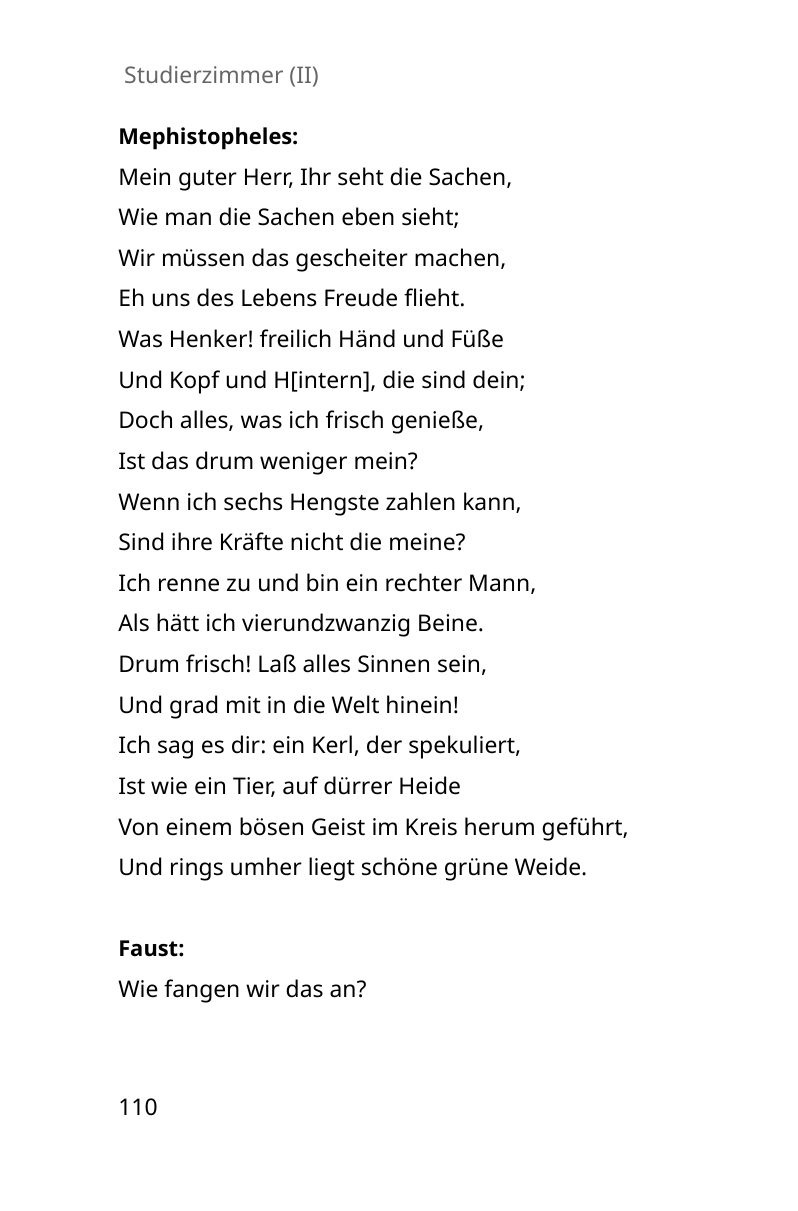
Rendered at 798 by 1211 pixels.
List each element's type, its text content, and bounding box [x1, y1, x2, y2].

text Faust: Wie fangen wir das an? [118, 909, 679, 1004]
text Mephistopheles: Mein guter Herr, Ihr seht die Sachen, Wie man die Sachen eben sieht; Wir müssen das gescheiter machen, Eh uns des Lebens Freude flieht. Was Henker! freilich Händ und Füße Und Kopf und H[intern], die sind dein; Doch alles, was ich frisch genieße, Ist das drum weniger mein? Wenn ich sechs Hengste zahlen kann, Sind ihre Kräfte nicht die meine? Ich renne zu und bin ein rechter Mann, Als hätt ich vierundzwanzig Beine. Drum frisch! Laß alles Sinnen sein, Und grad mit in die Welt hinein! Ich sag es dir: ein Kerl, der spekuliert, Ist wie ein Tier, auf dürrer Heide Von einem bösen Geist im Kreis herum geführt, Und rings umher liegt schöne grüne Weide. [118, 120, 679, 882]
